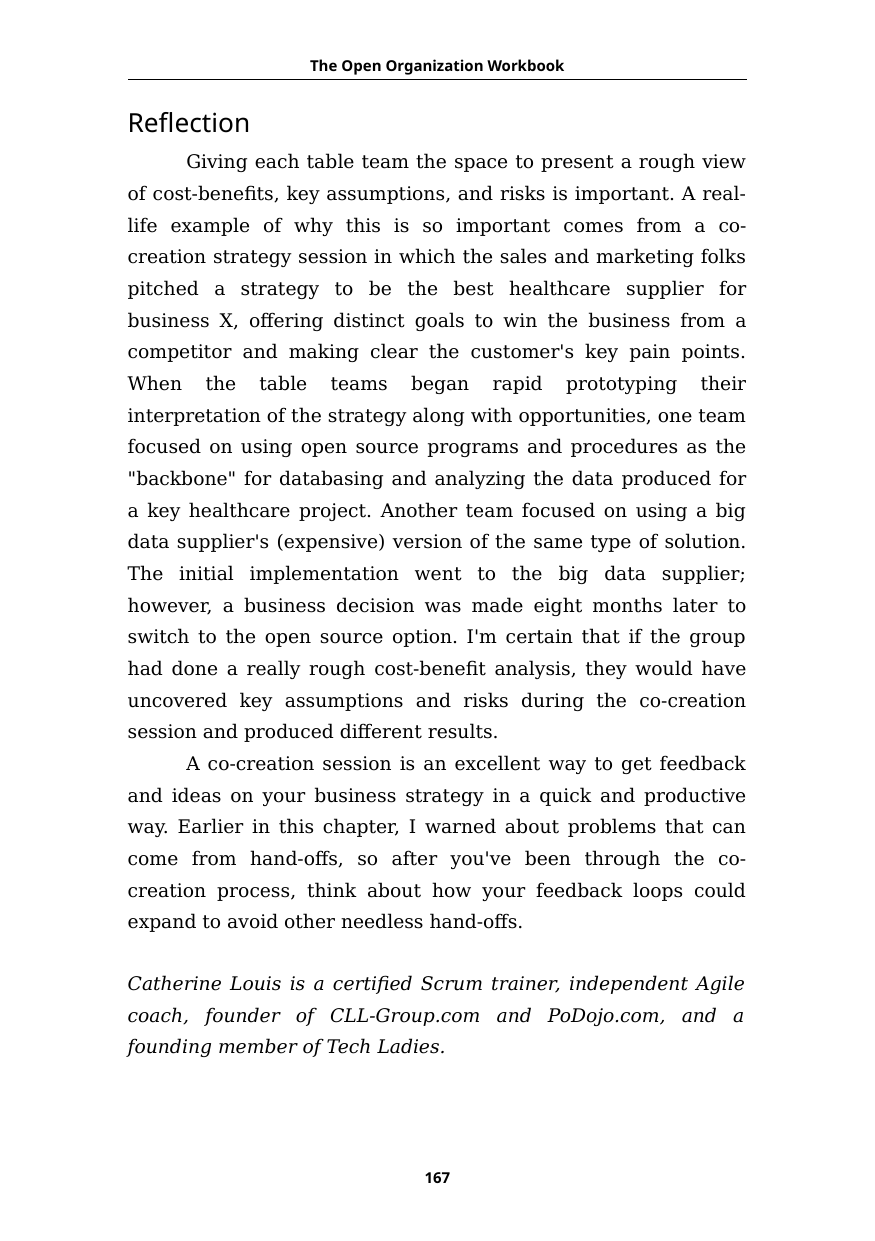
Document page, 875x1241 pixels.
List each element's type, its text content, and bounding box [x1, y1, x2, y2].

text Giving each table team the space to present a rough view of cost-benefits, key assumptions, and risks is important. A real-life example of why this is so important comes from a co-creation strategy session in which the sales and marketing folks pitched a strategy to be the best healthcare supplier for business X, offering distinct goals to win the business from a competitor and making clear the customer's key pain points. When the table teams began rapid prototyping their interpretation of the strategy along with opportunities, one team focused on using open source programs and procedures as the "backbone" for databasing and analyzing the data produced for a key healthcare project. Another team focused on using a big data supplier's (expensive) version of the same type of solution. The initial implementation went to the big data supplier; however, a business decision was made eight months later to switch to the open source option. I'm certain that if the group had done a really rough cost-benefit analysis, they would have uncovered key assumptions and risks during the co-creation session and produced different results. [127, 152, 747, 743]
text Catherine Louis is a certified Scrum trainer, independent Agile coach, founder of CLL-Group.com and PoDojo.com, and a founding member of Tech Ladies. [127, 973, 747, 1058]
text A co-creation session is an excellent way to get feedback and ideas on your business strategy in a quick and productive way. Earlier in this chapter, I warned about problems that can come from hand-offs, so after you've been through the co-creation process, think about how your feedback loops could expand to avoid other needless hand-offs. [127, 753, 747, 933]
subtitle Reflection [127, 109, 747, 139]
